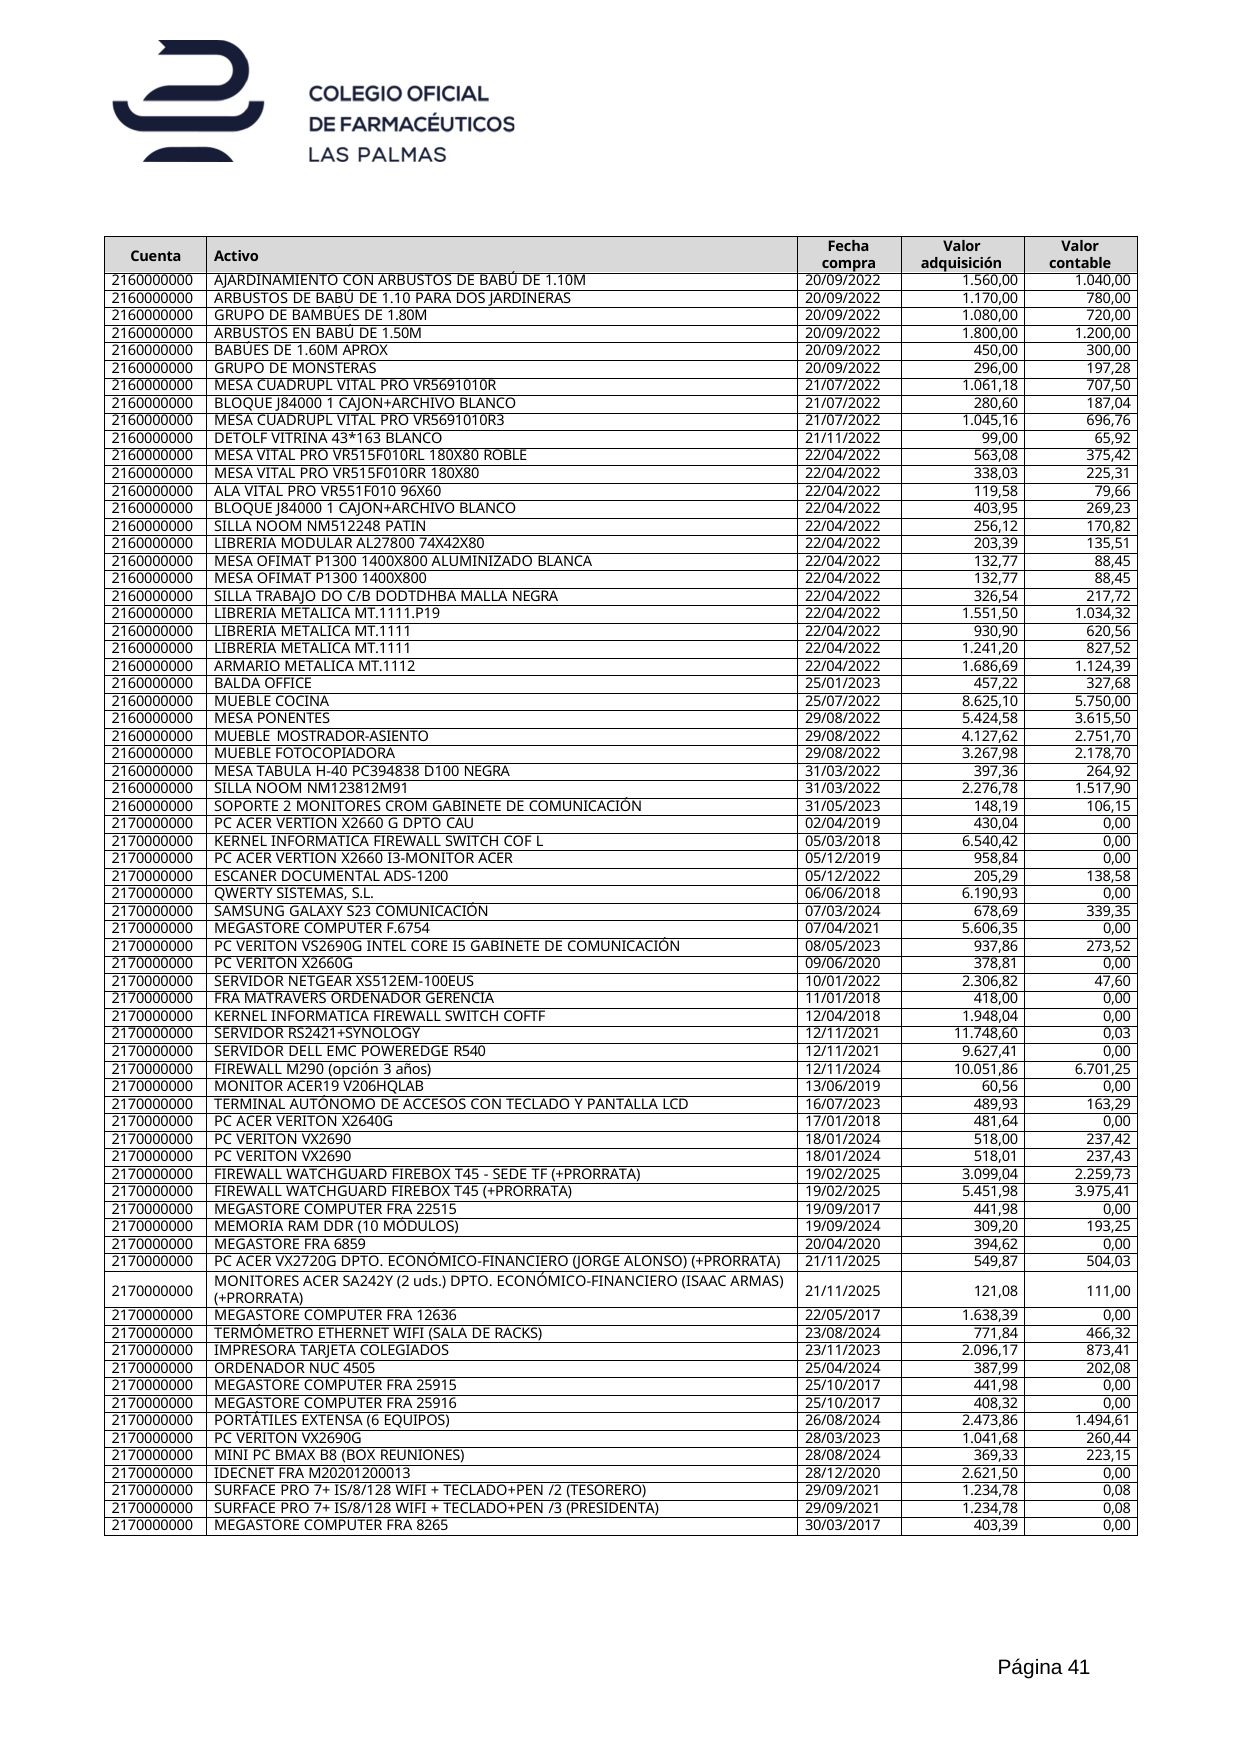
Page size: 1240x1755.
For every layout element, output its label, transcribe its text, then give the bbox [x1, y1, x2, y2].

table_cell 2160000000 [105, 274, 206, 290]
table_cell 2160000000 [105, 589, 206, 605]
table_cell 9.627,41 [902, 1044, 1024, 1061]
table_cell 2160000000 [105, 746, 206, 763]
table_cell MEGASTORE FRA 6859 [207, 1237, 797, 1253]
table_cell 269,23 [1025, 501, 1137, 517]
table_cell 21/11/2022 [798, 431, 901, 447]
table_cell LIBRERIA MODULAR AL27800 74X42X80 [207, 536, 797, 552]
table_cell 2170000000 [105, 1097, 206, 1113]
table_cell 3.099,04 [902, 1167, 1024, 1183]
table_cell 1.234,78 [902, 1501, 1024, 1517]
table_cell 481,64 [902, 1114, 1024, 1131]
table_cell PC VERITON X2660G [207, 957, 797, 973]
table_cell 2160000000 [105, 449, 206, 465]
table_cell 2170000000 [105, 1378, 206, 1395]
table_cell 326,54 [902, 589, 1024, 605]
table_cell 0,08 [1025, 1501, 1137, 1517]
table_cell 0,00 [1025, 1044, 1137, 1061]
table_cell 2160000000 [105, 571, 206, 587]
table_cell 2170000000 [105, 1501, 206, 1517]
table_cell 28/03/2023 [798, 1431, 901, 1447]
table_cell 22/04/2022 [798, 659, 901, 675]
table_cell 2170000000 [105, 1343, 206, 1360]
table_cell ORDENADOR NUC 4505 [207, 1361, 797, 1377]
table_cell SILLA NOOM NM123812M91 [207, 781, 797, 798]
table_cell 2.096,17 [902, 1343, 1024, 1360]
table_cell 2160000000 [105, 431, 206, 447]
table_cell 10/01/2022 [798, 974, 901, 991]
table_cell MEGASTORE COMPUTER FRA 25916 [207, 1396, 797, 1412]
table_cell FIREWALL WATCHGUARD FIREBOX T45 - SEDE TF (+PRORRATA) [207, 1167, 797, 1183]
table_cell 0,00 [1025, 1466, 1137, 1482]
table_cell 1.686,69 [902, 659, 1024, 675]
table_cell 2170000000 [105, 1396, 206, 1412]
table_cell 20/09/2022 [798, 308, 901, 325]
table_cell 1.080,00 [902, 308, 1024, 325]
table_cell 111,00 [1025, 1272, 1137, 1307]
table_cell FIREWALL M290 (opción 3 años) [207, 1062, 797, 1078]
table_cell 11/01/2018 [798, 992, 901, 1008]
table_cell 2.473,86 [902, 1413, 1024, 1430]
table_cell 2160000000 [105, 764, 206, 780]
table_cell 23/08/2024 [798, 1326, 901, 1342]
table_cell 21/11/2025 [798, 1254, 901, 1271]
table_cell 408,32 [902, 1396, 1024, 1412]
table_cell 1.045,16 [902, 414, 1024, 430]
table_cell PC ACER VERITON X2640G [207, 1114, 797, 1131]
table_cell 12/11/2021 [798, 1044, 901, 1061]
table_cell 2170000000 [105, 921, 206, 938]
table_cell 2160000000 [105, 694, 206, 710]
table_cell 09/06/2020 [798, 957, 901, 973]
table_cell 20/04/2020 [798, 1237, 901, 1253]
table_cell BLOQUE J84000 1 CAJON+ARCHIVO BLANCO [207, 396, 797, 412]
table_cell MEGASTORE COMPUTER F.6754 [207, 921, 797, 938]
table_cell 327,68 [1025, 676, 1137, 693]
table_cell 2170000000 [105, 1202, 206, 1218]
table_cell 2170000000 [105, 1149, 206, 1166]
table_cell 2170000000 [105, 851, 206, 868]
table_cell 21/07/2022 [798, 396, 901, 412]
table_cell SAMSUNG GALAXY S23 COMUNICACIÓN [207, 904, 797, 920]
table_cell 2170000000 [105, 1079, 206, 1096]
table_cell 0,00 [1025, 834, 1137, 850]
table_cell IMPRESORA TARJETA COLEGIADOS [207, 1343, 797, 1360]
table_cell 264,92 [1025, 764, 1137, 780]
table_cell KERNEL INFORMATICA FIREWALL SWITCH COFTF [207, 1009, 797, 1026]
table_cell 3.975,41 [1025, 1184, 1137, 1201]
table_cell 237,43 [1025, 1149, 1137, 1166]
table_cell SOPORTE 2 MONITORES CROM GABINETE DE COMUNICACIÓN [207, 799, 797, 815]
table_cell 2170000000 [105, 1114, 206, 1131]
table_cell ESCANER DOCUMENTAL ADS-1200 [207, 869, 797, 885]
table_cell 2.178,70 [1025, 746, 1137, 763]
table_cell 6.701,25 [1025, 1062, 1137, 1078]
table_cell 22/04/2022 [798, 519, 901, 535]
table_cell MESA PONENTES [207, 711, 797, 728]
table_cell 29/09/2021 [798, 1483, 901, 1500]
table_cell 2170000000 [105, 1518, 206, 1535]
table_cell 02/04/2019 [798, 816, 901, 833]
table_cell 2160000000 [105, 501, 206, 517]
table_cell 2170000000 [105, 1413, 206, 1430]
table_cell 05/03/2018 [798, 834, 901, 850]
table_cell MESA TABULA H-40 PC394838 D100 NEGRA [207, 764, 797, 780]
table_cell 1.494,61 [1025, 1413, 1137, 1430]
table_cell 23/11/2023 [798, 1343, 901, 1360]
table_cell 25/07/2022 [798, 694, 901, 710]
table_cell 20/09/2022 [798, 274, 901, 290]
table_cell 2160000000 [105, 641, 206, 658]
table_cell 2160000000 [105, 781, 206, 798]
table_cell 148,19 [902, 799, 1024, 815]
table_cell 0,00 [1025, 1308, 1137, 1325]
table_cell 10.051,86 [902, 1062, 1024, 1078]
table_cell 441,98 [902, 1378, 1024, 1395]
table_cell 678,69 [902, 904, 1024, 920]
table_cell 17/01/2018 [798, 1114, 901, 1131]
table_cell 0,00 [1025, 851, 1137, 868]
table_cell 2170000000 [105, 1431, 206, 1447]
table_cell 300,00 [1025, 343, 1137, 360]
table_cell 29/08/2022 [798, 746, 901, 763]
table_cell 28/12/2020 [798, 1466, 901, 1482]
table_cell 22/04/2022 [798, 536, 901, 552]
table_cell 205,29 [902, 869, 1024, 885]
table_cell 2170000000 [105, 1254, 206, 1271]
table_cell 21/11/2025 [798, 1272, 901, 1307]
table_cell 05/12/2022 [798, 869, 901, 885]
table_cell 2170000000 [105, 939, 206, 956]
table_cell 339,35 [1025, 904, 1137, 920]
table_cell 1.234,78 [902, 1483, 1024, 1500]
table_cell 397,36 [902, 764, 1024, 780]
table_cell MESA VITAL PRO VR515F010RL 180X80 ROBLE [207, 449, 797, 465]
table_cell PC VERITON VX2690 [207, 1132, 797, 1148]
table_cell 22/05/2017 [798, 1308, 901, 1325]
table_cell ALA VITAL PRO VR551F010 96X60 [207, 484, 797, 500]
table_cell 387,99 [902, 1361, 1024, 1377]
table_cell BALDA OFFICE [207, 676, 797, 693]
table_cell 273,52 [1025, 939, 1137, 956]
table_cell 2160000000 [105, 361, 206, 377]
table_cell GRUPO DE MONSTERAS [207, 361, 797, 377]
table_cell 369,33 [902, 1448, 1024, 1465]
table_cell MEGASTORE COMPUTER FRA 25915 [207, 1378, 797, 1395]
table_cell 2160000000 [105, 379, 206, 395]
table_cell 0,00 [1025, 1009, 1137, 1026]
table_cell 0,03 [1025, 1027, 1137, 1043]
table_cell PORTÁTILES EXTENSA (6 EQUIPOS) [207, 1413, 797, 1430]
table_cell TERMÓMETRO ETHERNET WIFI (SALA DE RACKS) [207, 1326, 797, 1342]
table_cell 771,84 [902, 1326, 1024, 1342]
table_cell 99,00 [902, 431, 1024, 447]
table_cell 2170000000 [105, 1272, 206, 1307]
table_cell 549,87 [902, 1254, 1024, 1271]
table_cell 203,39 [902, 536, 1024, 552]
table_cell 07/03/2024 [798, 904, 901, 920]
table_cell 2160000000 [105, 554, 206, 570]
table_cell 0,00 [1025, 1378, 1137, 1395]
table_cell 441,98 [902, 1202, 1024, 1218]
table_cell MUEBLE MOSTRADOR-ASIENTO [207, 729, 797, 745]
table_cell 06/06/2018 [798, 886, 901, 903]
table_cell 2.276,78 [902, 781, 1024, 798]
table_cell DETOLF VITRINA 43*163 BLANCO [207, 431, 797, 447]
table_cell 12/11/2024 [798, 1062, 901, 1078]
table_cell 65,92 [1025, 431, 1137, 447]
table_cell 2170000000 [105, 834, 206, 850]
table_cell 07/04/2021 [798, 921, 901, 938]
table_cell MEGASTORE COMPUTER FRA 8265 [207, 1518, 797, 1535]
table_cell 378,81 [902, 957, 1024, 973]
table_cell 135,51 [1025, 536, 1137, 552]
table_cell 457,22 [902, 676, 1024, 693]
table_cell 22/04/2022 [798, 501, 901, 517]
table_cell MEGASTORE COMPUTER FRA 22515 [207, 1202, 797, 1218]
table_cell SILLA NOOM NM512248 PATIN [207, 519, 797, 535]
table_cell 2170000000 [105, 1448, 206, 1465]
table_cell 79,66 [1025, 484, 1137, 500]
table_cell 187,04 [1025, 396, 1137, 412]
table_cell 30/03/2017 [798, 1518, 901, 1535]
table_cell 21/07/2022 [798, 414, 901, 430]
table_cell 0,00 [1025, 1202, 1137, 1218]
table_header Valor contable [1025, 237, 1137, 272]
table_cell 2.621,50 [902, 1466, 1024, 1482]
table_cell MEGASTORE COMPUTER FRA 12636 [207, 1308, 797, 1325]
table_cell 2160000000 [105, 414, 206, 430]
table_cell MESA OFIMAT P1300 1400X800 [207, 571, 797, 587]
table_cell 394,62 [902, 1237, 1024, 1253]
table_cell 2160000000 [105, 711, 206, 728]
table_cell MONITOR ACER19 V206HQLAB [207, 1079, 797, 1096]
table_cell 20/09/2022 [798, 343, 901, 360]
table_cell ARBUSTOS DE BABÚ DE 1.10 PARA DOS JARDINERAS [207, 291, 797, 307]
table_cell PC ACER VX2720G DPTO. ECONÓMICO-FINANCIERO (JORGE ALONSO) (+PRORRATA) [207, 1254, 797, 1271]
table_cell 0,00 [1025, 1079, 1137, 1096]
table_cell 22/04/2022 [798, 606, 901, 623]
table_cell 280,60 [902, 396, 1024, 412]
table_cell 0,00 [1025, 886, 1137, 903]
table_cell MONITORES ACER SA242Y (2 uds.) DPTO. ECONÓMICO-FINANCIERO (ISAAC ARMAS) (+PRORRATA) [207, 1272, 797, 1307]
table_cell ARMARIO METALICA MT.1112 [207, 659, 797, 675]
table_cell 1.800,00 [902, 326, 1024, 342]
table_cell 8.625,10 [902, 694, 1024, 710]
table_cell BABÚES DE 1.60M APROX [207, 343, 797, 360]
table_cell 138,58 [1025, 869, 1137, 885]
table_cell AJARDINAMIENTO CON ARBUSTOS DE BABÚ DE 1.10M [207, 274, 797, 290]
table_cell 937,86 [902, 939, 1024, 956]
table_cell SERVIDOR NETGEAR XS512EM-100EUS [207, 974, 797, 991]
table_cell 1.040,00 [1025, 274, 1137, 290]
table_cell LIBRERIA METALICA MT.1111 [207, 641, 797, 658]
table_cell 780,00 [1025, 291, 1137, 307]
table_cell 197,28 [1025, 361, 1137, 377]
table_cell 0,00 [1025, 1518, 1137, 1535]
table_cell 31/05/2023 [798, 799, 901, 815]
table_cell SERVIDOR RS2421+SYNOLOGY [207, 1027, 797, 1043]
table_cell 375,42 [1025, 449, 1137, 465]
table_cell 309,20 [902, 1219, 1024, 1236]
table_cell PC ACER VERTION X2660 I3-MONITOR ACER [207, 851, 797, 868]
table_cell 47,60 [1025, 974, 1137, 991]
table_cell 4.127,62 [902, 729, 1024, 745]
table_cell 0,00 [1025, 957, 1137, 973]
table_cell 3.267,98 [902, 746, 1024, 763]
table_cell MEMORIA RAM DDR (10 MÓDULOS) [207, 1219, 797, 1236]
table_cell BLOQUE J84000 1 CAJON+ARCHIVO BLANCO [207, 501, 797, 517]
table_cell 31/03/2022 [798, 764, 901, 780]
table_cell TERMINAL AUTÓNOMO DE ACCESOS CON TECLADO Y PANTALLA LCD [207, 1097, 797, 1113]
table_cell 2160000000 [105, 729, 206, 745]
table_cell 2160000000 [105, 291, 206, 307]
table_cell 22/04/2022 [798, 466, 901, 482]
table_cell 2160000000 [105, 396, 206, 412]
table_cell 403,95 [902, 501, 1024, 517]
table_cell 2170000000 [105, 1062, 206, 1078]
table_cell PC VERITON VX2690 [207, 1149, 797, 1166]
table_cell 16/07/2023 [798, 1097, 901, 1113]
table_cell 707,50 [1025, 379, 1137, 395]
table_cell LIBRERIA METALICA MT.1111.P19 [207, 606, 797, 623]
table_cell 450,00 [902, 343, 1024, 360]
table_cell 2170000000 [105, 869, 206, 885]
table_cell 2160000000 [105, 659, 206, 675]
table_cell 2170000000 [105, 1483, 206, 1500]
table_cell 430,04 [902, 816, 1024, 833]
table_cell 873,41 [1025, 1343, 1137, 1360]
table_cell 518,00 [902, 1132, 1024, 1148]
table_cell IDECNET FRA M20201200013 [207, 1466, 797, 1482]
table_cell 2170000000 [105, 1009, 206, 1026]
table_cell 518,01 [902, 1149, 1024, 1166]
table_cell 1.241,20 [902, 641, 1024, 658]
table_cell 2160000000 [105, 343, 206, 360]
table_cell 5.424,58 [902, 711, 1024, 728]
table_cell 28/08/2024 [798, 1448, 901, 1465]
table_cell 2.306,82 [902, 974, 1024, 991]
table_cell 1.124,39 [1025, 659, 1137, 675]
table_cell 12/04/2018 [798, 1009, 901, 1026]
table_cell 2160000000 [105, 624, 206, 640]
table_cell 217,72 [1025, 589, 1137, 605]
table_cell 25/10/2017 [798, 1378, 901, 1395]
table_cell 0,00 [1025, 992, 1137, 1008]
table_cell 2170000000 [105, 1308, 206, 1325]
table_cell 225,31 [1025, 466, 1137, 482]
table_cell 2170000000 [105, 1219, 206, 1236]
table_cell 20/09/2022 [798, 361, 901, 377]
table_cell 22/04/2022 [798, 484, 901, 500]
table_cell 5.606,35 [902, 921, 1024, 938]
table_cell 504,03 [1025, 1254, 1137, 1271]
table_cell QWERTY SISTEMAS, S.L. [207, 886, 797, 903]
table_cell PC VERITON VS2690G INTEL CORE I5 GABINETE DE COMUNICACIÓN [207, 939, 797, 956]
table_cell 6.190,93 [902, 886, 1024, 903]
table_cell 720,00 [1025, 308, 1137, 325]
table_cell 466,32 [1025, 1326, 1137, 1342]
table_cell 2160000000 [105, 308, 206, 325]
table_cell 2170000000 [105, 1361, 206, 1377]
table_cell SURFACE PRO 7+ IS/8/128 WIFI + TECLADO+PEN /3 (PRESIDENTA) [207, 1501, 797, 1517]
table_cell 25/10/2017 [798, 1396, 901, 1412]
table_cell 696,76 [1025, 414, 1137, 430]
table_cell 1.948,04 [902, 1009, 1024, 1026]
table_cell 121,08 [902, 1272, 1024, 1307]
table_cell 260,44 [1025, 1431, 1137, 1447]
table_cell 163,29 [1025, 1097, 1137, 1113]
table_cell 25/04/2024 [798, 1361, 901, 1377]
table_cell 2.751,70 [1025, 729, 1137, 745]
table_cell PC VERITON VX2690G [207, 1431, 797, 1447]
table_cell 88,45 [1025, 554, 1137, 570]
table_cell 237,42 [1025, 1132, 1137, 1148]
table_header Fecha compra [798, 237, 901, 272]
table_cell 29/09/2021 [798, 1501, 901, 1517]
table_header Cuenta [105, 237, 206, 272]
table_cell 2170000000 [105, 1184, 206, 1201]
table_cell 2160000000 [105, 466, 206, 482]
table_cell 19/02/2025 [798, 1167, 901, 1183]
table_cell 563,08 [902, 449, 1024, 465]
table_cell SERVIDOR DELL EMC POWEREDGE R540 [207, 1044, 797, 1061]
table_cell MUEBLE COCINA [207, 694, 797, 710]
table_cell 13/06/2019 [798, 1079, 901, 1096]
table_cell LIBRERIA METALICA MT.1111 [207, 624, 797, 640]
table_cell KERNEL INFORMATICA FIREWALL SWITCH COF L [207, 834, 797, 850]
table_cell 5.750,00 [1025, 694, 1137, 710]
table_cell 170,82 [1025, 519, 1137, 535]
table_cell 2170000000 [105, 992, 206, 1008]
table_cell MESA CUADRUPL VITAL PRO VR5691010R [207, 379, 797, 395]
table_cell 0,08 [1025, 1483, 1137, 1500]
table_cell 2160000000 [105, 676, 206, 693]
table_cell 2170000000 [105, 1044, 206, 1061]
table_cell 403,39 [902, 1518, 1024, 1535]
table_cell 2170000000 [105, 1237, 206, 1253]
table_cell 21/07/2022 [798, 379, 901, 395]
table_cell 22/04/2022 [798, 624, 901, 640]
table_cell PC ACER VERTION X2660 G DPTO CAU [207, 816, 797, 833]
table_cell 5.451,98 [902, 1184, 1024, 1201]
table_cell 29/08/2022 [798, 729, 901, 745]
table_cell 2160000000 [105, 519, 206, 535]
table_cell 106,15 [1025, 799, 1137, 815]
table_cell 193,25 [1025, 1219, 1137, 1236]
table_cell 2160000000 [105, 799, 206, 815]
table_cell 223,15 [1025, 1448, 1137, 1465]
table_cell MESA VITAL PRO VR515F010RR 180X80 [207, 466, 797, 482]
table_cell 20/09/2022 [798, 326, 901, 342]
table_cell SURFACE PRO 7+ IS/8/128 WIFI + TECLADO+PEN /2 (TESORERO) [207, 1483, 797, 1500]
table_cell 930,90 [902, 624, 1024, 640]
table_cell 22/04/2022 [798, 554, 901, 570]
table_cell 1.517,90 [1025, 781, 1137, 798]
table_cell 26/08/2024 [798, 1413, 901, 1430]
table_cell 2170000000 [105, 1326, 206, 1342]
table_cell MESA CUADRUPL VITAL PRO VR5691010R3 [207, 414, 797, 430]
table_cell 6.540,42 [902, 834, 1024, 850]
table_cell 1.551,50 [902, 606, 1024, 623]
table_cell 2170000000 [105, 1132, 206, 1148]
table_cell GRUPO DE BAMBÚES DE 1.80M [207, 308, 797, 325]
table_cell 2170000000 [105, 1167, 206, 1183]
table_cell 338,03 [902, 466, 1024, 482]
table_cell 0,00 [1025, 921, 1137, 938]
table_cell 25/01/2023 [798, 676, 901, 693]
table_cell 3.615,50 [1025, 711, 1137, 728]
table_cell 296,00 [902, 361, 1024, 377]
table_cell 2170000000 [105, 816, 206, 833]
table_cell 2170000000 [105, 904, 206, 920]
table_cell 19/09/2017 [798, 1202, 901, 1218]
table_cell 0,00 [1025, 816, 1137, 833]
table_cell 05/12/2019 [798, 851, 901, 868]
table_cell 256,12 [902, 519, 1024, 535]
table_cell 19/02/2025 [798, 1184, 901, 1201]
table_cell 489,93 [902, 1097, 1024, 1113]
table_cell 31/03/2022 [798, 781, 901, 798]
table_cell 29/08/2022 [798, 711, 901, 728]
table_cell 620,56 [1025, 624, 1137, 640]
table_cell 12/11/2021 [798, 1027, 901, 1043]
table_cell FIREWALL WATCHGUARD FIREBOX T45 (+PRORRATA) [207, 1184, 797, 1201]
table_cell 2170000000 [105, 957, 206, 973]
table_cell 132,77 [902, 571, 1024, 587]
table_cell 0,00 [1025, 1237, 1137, 1253]
table_cell 132,77 [902, 554, 1024, 570]
table_cell 19/09/2024 [798, 1219, 901, 1236]
table_cell 1.560,00 [902, 274, 1024, 290]
table_cell 88,45 [1025, 571, 1137, 587]
table_cell ARBUSTOS EN BABÚ DE 1.50M [207, 326, 797, 342]
table_cell 11.748,60 [902, 1027, 1024, 1043]
table_cell 418,00 [902, 992, 1024, 1008]
table_cell MUEBLE FOTOCOPIADORA [207, 746, 797, 763]
table_cell 0,00 [1025, 1396, 1137, 1412]
table_header Activo [207, 237, 797, 272]
table_cell 2160000000 [105, 326, 206, 342]
table_cell 2170000000 [105, 1027, 206, 1043]
table_cell 22/04/2022 [798, 449, 901, 465]
table_cell 1.200,00 [1025, 326, 1137, 342]
table_cell 18/01/2024 [798, 1149, 901, 1166]
table_cell 1.061,18 [902, 379, 1024, 395]
table_cell FRA MATRAVERS ORDENADOR GERENCIA [207, 992, 797, 1008]
table_cell 2160000000 [105, 484, 206, 500]
table_cell 0,00 [1025, 1114, 1137, 1131]
table_cell 22/04/2022 [798, 589, 901, 605]
table_cell MESA OFIMAT P1300 1400X800 ALUMINIZADO BLANCA [207, 554, 797, 570]
table_cell 1.034,32 [1025, 606, 1137, 623]
table_cell 2170000000 [105, 886, 206, 903]
table_cell 18/01/2024 [798, 1132, 901, 1148]
table_cell 827,52 [1025, 641, 1137, 658]
table_cell 60,56 [902, 1079, 1024, 1096]
table_cell 22/04/2022 [798, 571, 901, 587]
table_cell 202,08 [1025, 1361, 1137, 1377]
table_cell 2.259,73 [1025, 1167, 1137, 1183]
table_cell 20/09/2022 [798, 291, 901, 307]
table_cell MINI PC BMAX B8 (BOX REUNIONES) [207, 1448, 797, 1465]
table_header Valor adquisición [902, 237, 1024, 272]
table_cell SILLA TRABAJO DO C/B DODTDHBA MALLA NEGRA [207, 589, 797, 605]
table_cell 2170000000 [105, 1466, 206, 1482]
table_cell 08/05/2023 [798, 939, 901, 956]
table_cell 1.638,39 [902, 1308, 1024, 1325]
table_cell 119,58 [902, 484, 1024, 500]
table_cell 2160000000 [105, 606, 206, 623]
table_cell 958,84 [902, 851, 1024, 868]
table_cell 2160000000 [105, 536, 206, 552]
table_cell 22/04/2022 [798, 641, 901, 658]
table_cell 1.170,00 [902, 291, 1024, 307]
table_cell 1.041,68 [902, 1431, 1024, 1447]
table_cell 2170000000 [105, 974, 206, 991]
